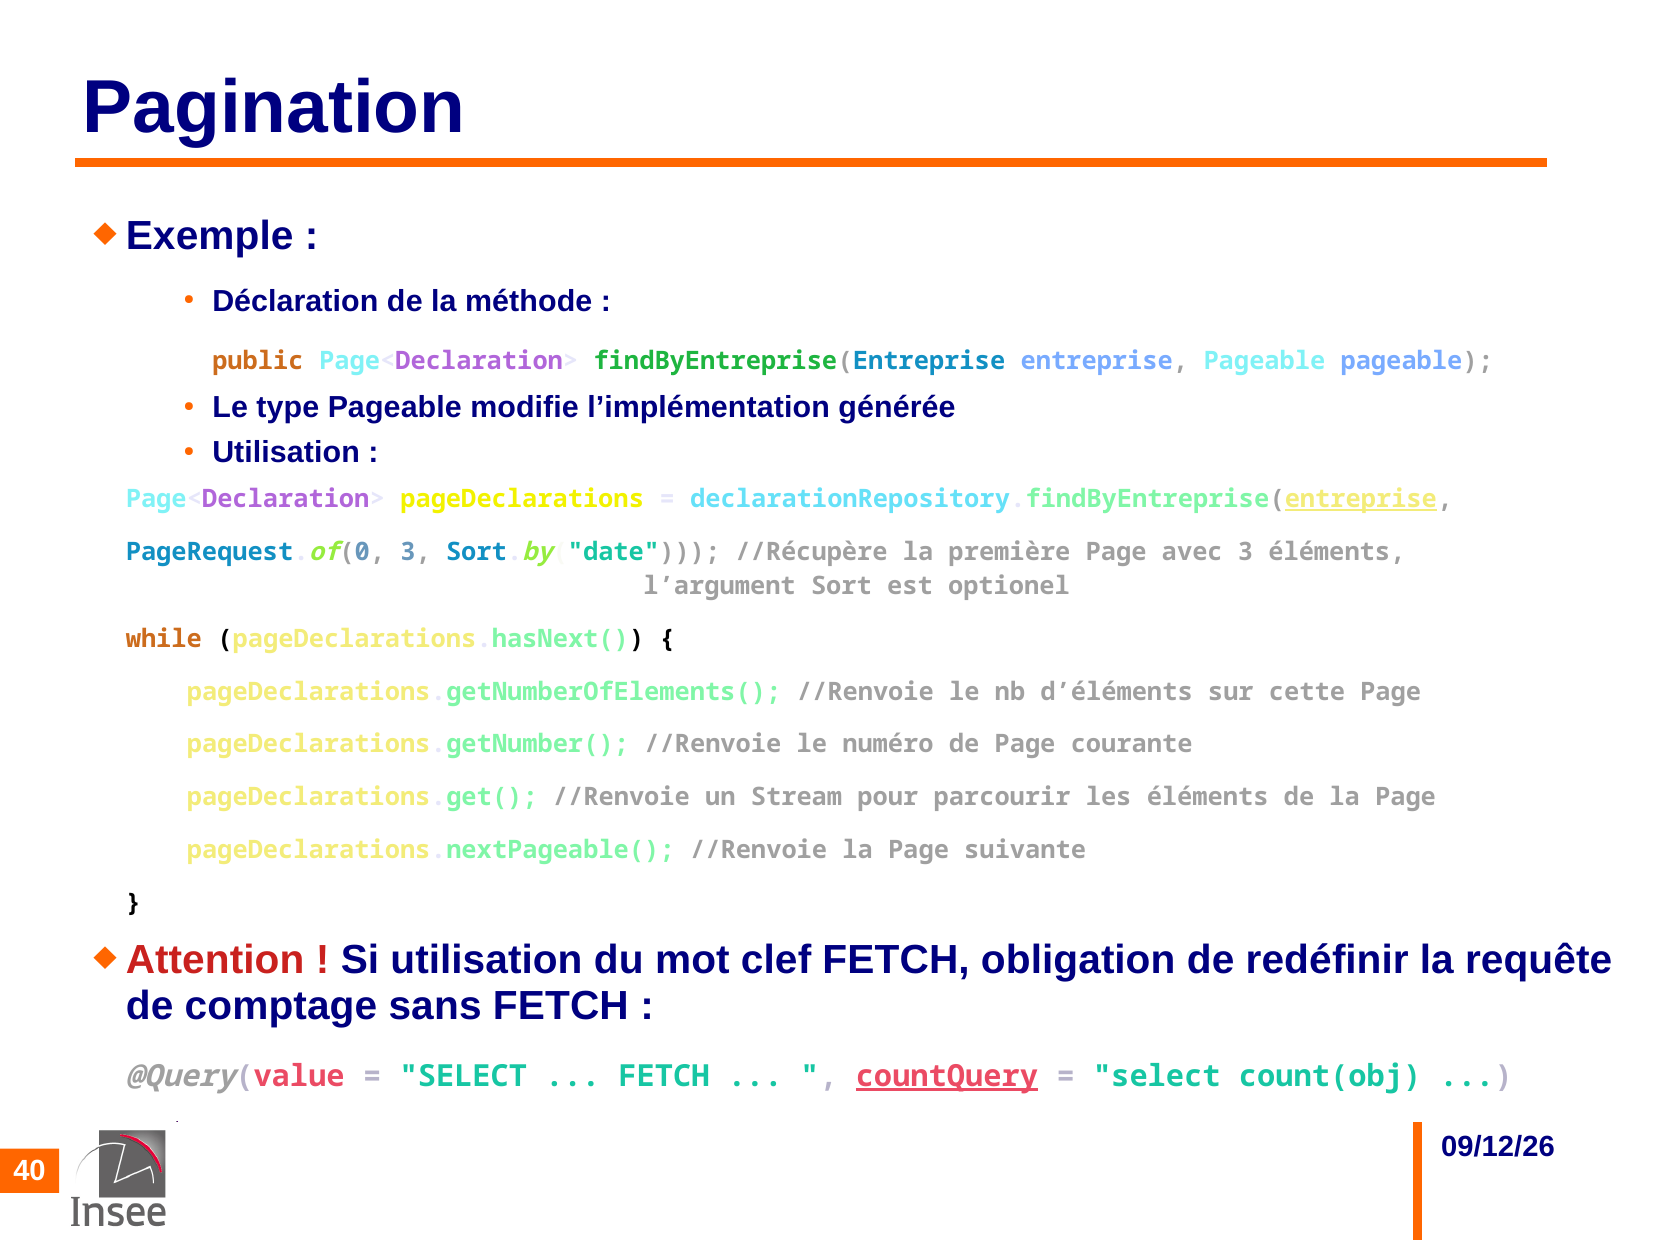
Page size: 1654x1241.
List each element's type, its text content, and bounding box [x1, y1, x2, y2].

title Pagination [82, 49, 1619, 163]
list Exemple : Déclaration de la méthode : public Page<Declaration> findByEntreprise(Entreprise entreprise, Pageable pageable); Le type Pageable modifie l’implémentation générée Utilisation : Page<Declaration> pageDeclarations = declarationRepository.findByEntreprise(entreprise, PageRequest.of(0, 3, Sort.by("date"))); //Récupère la première Page avec 3 éléments, l’argument Sort est optionel while (pageDeclarations.hasNext()) { pageDeclarations.getNumberOfElements(); //Renvoie le nb d’éléments sur cette Page pageDeclarations.getNumber(); //Renvoie le numéro de Page courante pageDeclarations.get(); //Renvoie un Stream pour parcourir les éléments de la Page pageDeclarations.nextPageable(); //Renvoie la Page suivante } Attention ! Si utilisation du mot clef FETCH, obligation de redéfinir la requête de comptage sans FETCH : @Query(value = "SELECT ... FETCH ... ", countQuery = "select count(obj) ...) [82, 212, 1619, 1099]
picture [62, 1121, 178, 1241]
